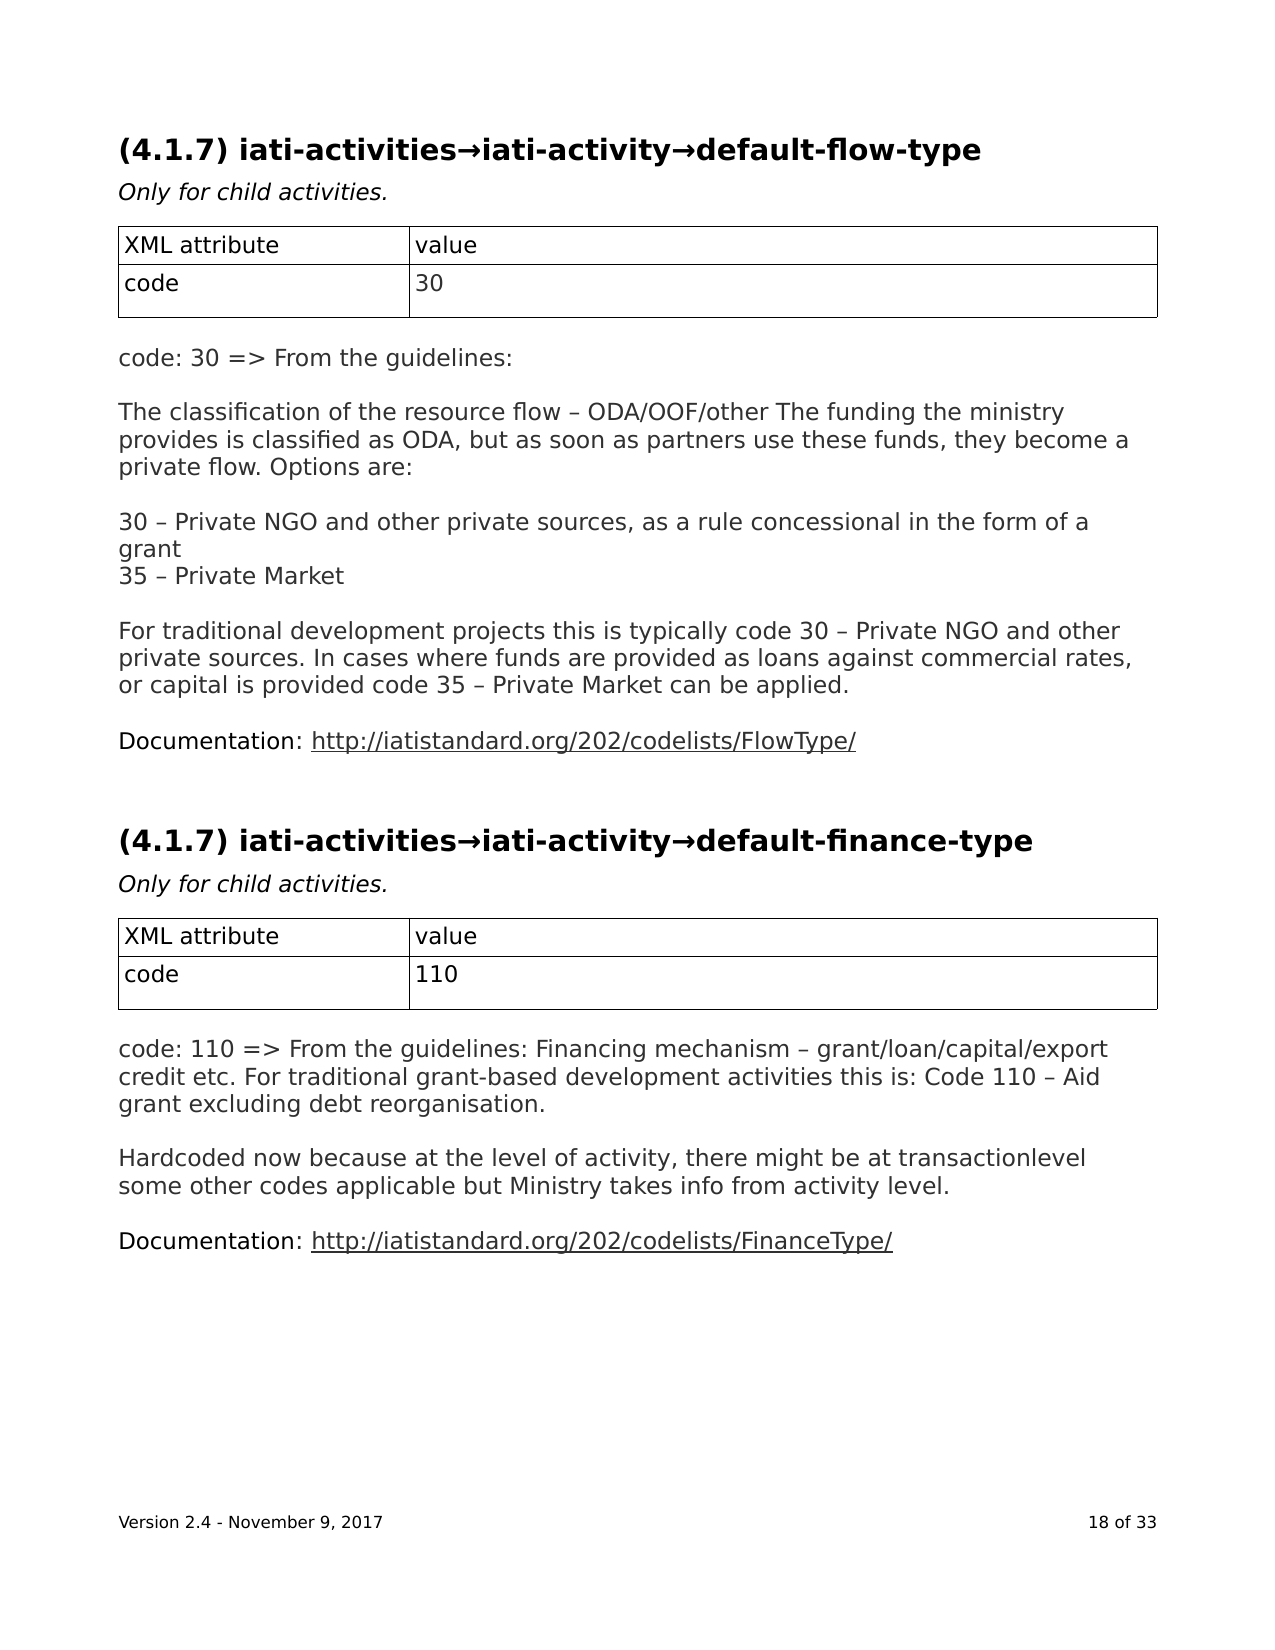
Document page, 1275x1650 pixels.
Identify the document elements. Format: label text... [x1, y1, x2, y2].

text Only for child activities. [118, 179, 1157, 206]
table_cell 110 [410, 957, 1157, 1008]
table_cell code [119, 265, 409, 317]
text Only for child activities. [118, 871, 1157, 897]
table_header value [410, 919, 1157, 956]
table_header value [410, 227, 1157, 264]
subtitle (4.1.7) iati-activities→iati-activity→default-finance-type [118, 824, 1157, 858]
table_cell 30 [410, 265, 1157, 317]
table_header XML attribute [119, 227, 409, 264]
table_header XML attribute [119, 919, 409, 956]
text code: 30 => From the guidelines: The classification of the resource flow – ODA/OOF/other The funding the ministry provides is classified as ODA, but as soon as partners use these funds, they become a private flow. Options are: 30 – Private NGO and other private sources, as a rule concessional in the form of a grant 35 – Private Market For traditional development projects this is typically code 30 – Private NGO and other private sources. In cases where funds are provided as loans against commercial rates, or capital is provided code 35 – Private Market can be applied. Documentation: http://iatistandard.org/202/codelists/FlowType/ [118, 344, 1157, 755]
table_cell code [119, 957, 409, 1008]
text code: 110 => From the guidelines: Financing mechanism – grant/loan/capital/export credit etc. For traditional grant-based development activities this is: Code 110 – Aid grant excluding debt reorganisation. Hardcoded now because at the level of activity, there might be at transactionlevel some other codes applicable but Ministry takes info from activity level. Documentation: http://iatistandard.org/202/codelists/FinanceType/ [118, 1036, 1157, 1255]
subtitle (4.1.7) iati-activities→iati-activity→default-flow-type [118, 133, 1157, 167]
